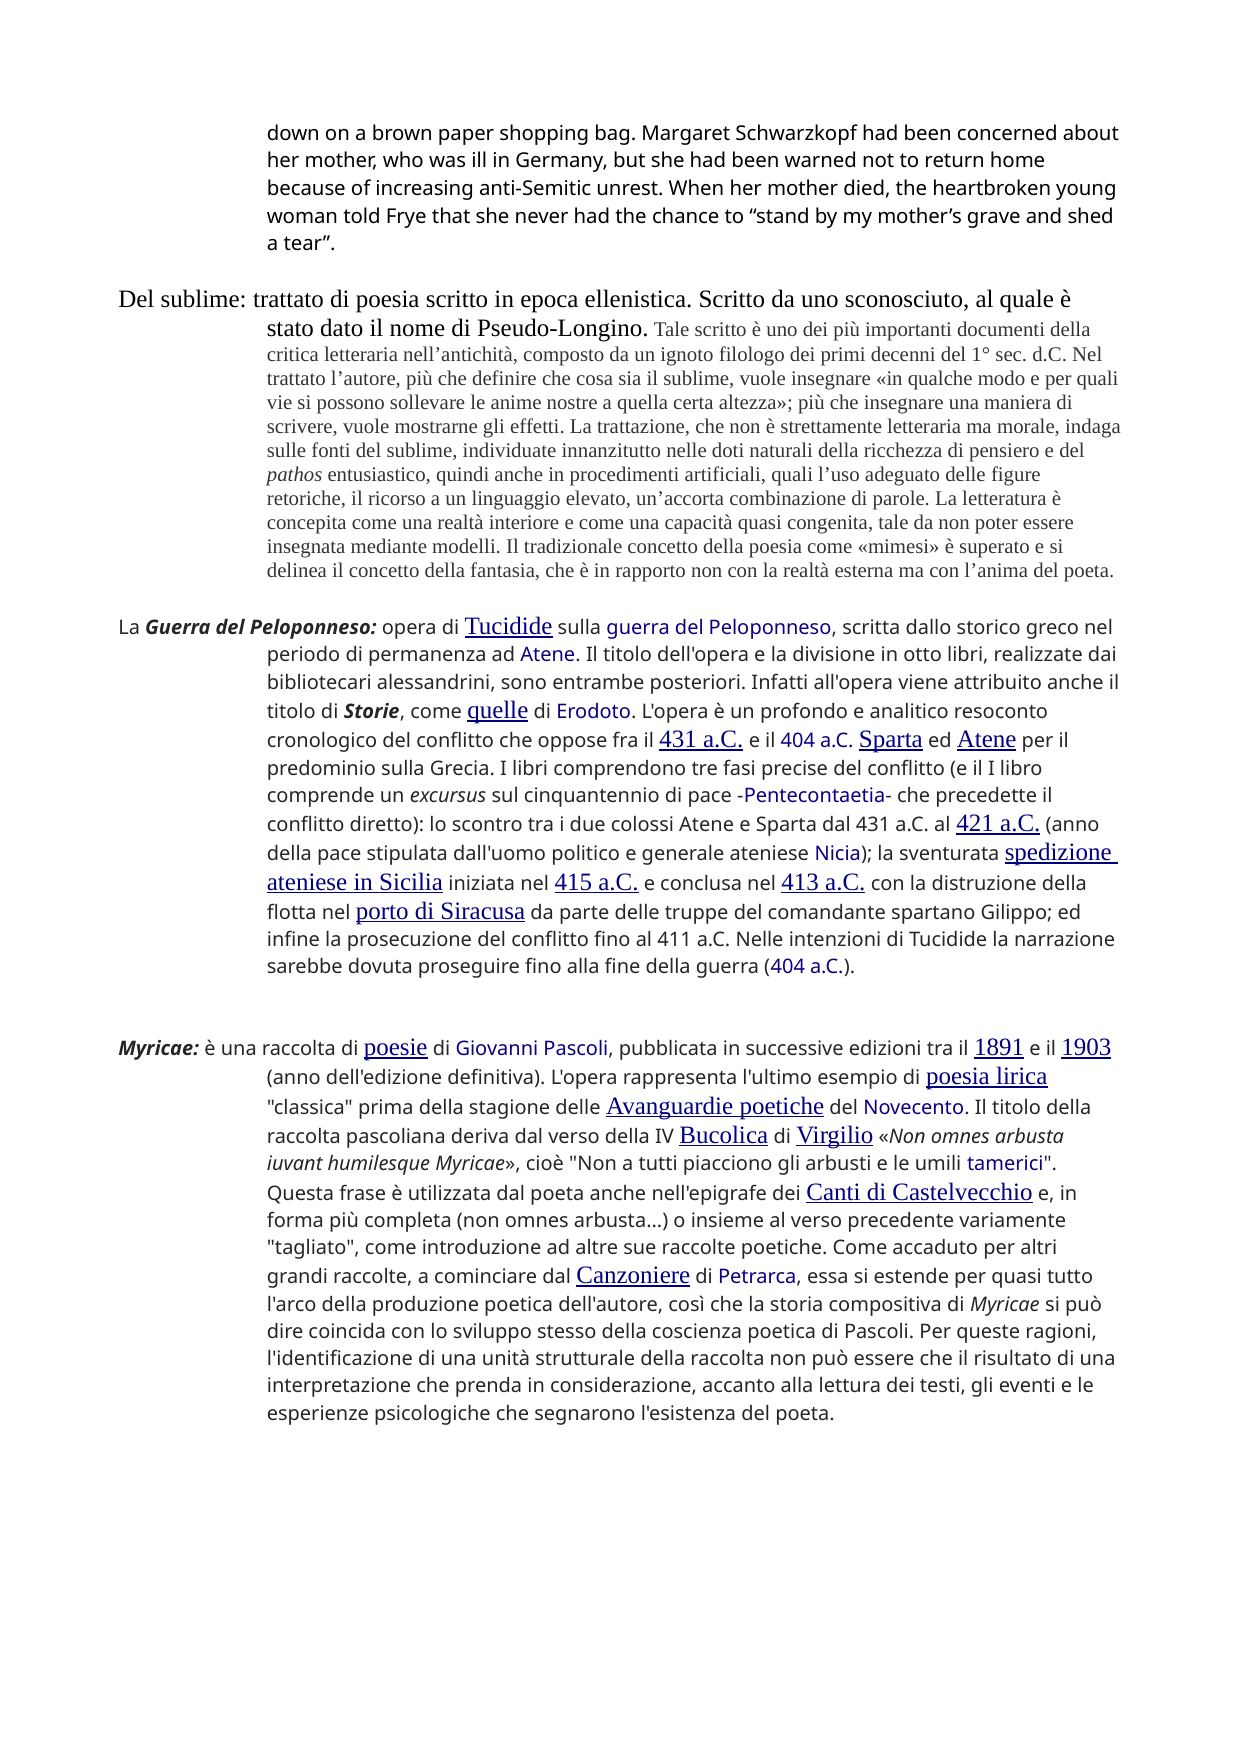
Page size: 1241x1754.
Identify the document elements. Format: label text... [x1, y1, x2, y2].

text Myricae: è una raccolta di poesie di Giovanni Pascoli, pubblicata in successive edizioni tra il 1891 e il 1903 (anno dell'edizione definitiva). L'opera rappresenta l'ultimo esempio di poesia lirica "classica" prima della stagione delle Avanguardie poetiche del Novecento. Il titolo della raccolta pascoliana deriva dal verso della IV Bucolica di Virgilio «Non omnes arbusta iuvant humilesque Myricae», cioè "Non a tutti piacciono gli arbusti e le umili tamerici". Questa frase è utilizzata dal poeta anche nell'epigrafe dei Canti di Castelvecchio e, in forma più completa (non omnes arbusta...) o insieme al verso precedente variamente "tagliato", come introduzione ad altre sue raccolte poetiche. Come accaduto per altri grandi raccolte, a cominciare dal Canzoniere di Petrarca, essa si estende per quasi tutto l'arco della produzione poetica dell'autore, così che la storia compositiva di Myricae si può dire coincida con lo sviluppo stesso della coscienza poetica di Pascoli. Per queste ragioni, l'identificazione di una unità strutturale della raccolta non può essere che il risultato di una interpretazione che prenda in considerazione, accanto alla lettura dei testi, gli eventi e le esperienze psicologiche che segnarono l'esistenza del poeta. [118, 1032, 1122, 1426]
text down on a brown paper shopping bag. Margaret Schwarzkopf had been concerned about her mother, who was ill in Germany, but she had been warned not to return home because of increasing anti-Semitic unrest. When her mother died, the heartbroken young woman told Frye that she never had the chance to “stand by my mother’s grave and shed a tear”. [118, 118, 1122, 257]
text La Guerra del Peloponneso: opera di Tucidide sulla guerra del Peloponneso, scritta dallo storico greco nel periodo di permanenza ad Atene. Il titolo dell'opera e la divisione in otto libri, realizzate dai bibliotecari alessandrini, sono entrambe posteriori. Infatti all'opera viene attribuito anche il titolo di Storie, come quelle di Erodoto. L'opera è un profondo e analitico resoconto cronologico del conflitto che oppose fra il 431 a.C. e il 404 a.C. Sparta ed Atene per il predominio sulla Grecia. I libri comprendono tre fasi precise del conflitto (e il I libro comprende un excursus sul cinquantennio di pace -Pentecontaetia- che precedette il conflitto diretto): lo scontro tra i due colossi Atene e Sparta dal 431 a.C. al 421 a.C. (anno della pace stipulata dall'uomo politico e generale ateniese Nicia); la sventurata spedizione ateniese in Sicilia iniziata nel 415 a.C. e conclusa nel 413 a.C. con la distruzione della flotta nel porto di Siracusa da parte delle truppe del comandante spartano Gilippo; ed infine la prosecuzione del conflitto fino al 411 a.C. Nelle intenzioni di Tucidide la narrazione sarebbe dovuta proseguire fino alla fine della guerra (404 a.C.). [118, 611, 1122, 980]
text Del sublime: trattato di poesia scritto in epoca ellenistica. Scritto da uno sconosciuto, al quale è stato dato il nome di Pseudo-Longino. Tale scritto è uno dei più importanti documenti della critica letteraria nell’antichità, composto da un ignoto filologo dei primi decenni del 1° sec. d.C. Nel trattato l’autore, più che definire che cosa sia il sublime, vuole insegnare «in qualche modo e per quali vie si possono sollevare le anime nostre a quella certa altezza»; più che insegnare una maniera di scrivere, vuole mostrarne gli effetti. La trattazione, che non è strettamente letteraria ma morale, indaga sulle fonti del sublime, individuate innanzitutto nelle doti naturali della ricchezza di pensiero e del pathos entusiastico, quindi anche in procedimenti artificiali, quali l’uso adeguato delle figure retoriche, il ricorso a un linguaggio elevato, un’accorta combinazione di parole. La letteratura è concepita come una realtà interiore e come una capacità quasi congenita, tale da non poter essere insegnata mediante modelli. Il tradizionale concetto della poesia come «mimesi» è superato e si delinea il concetto della fantasia, che è in rapporto non con la realtà esterna ma con l’anima del poeta. [118, 284, 1122, 582]
